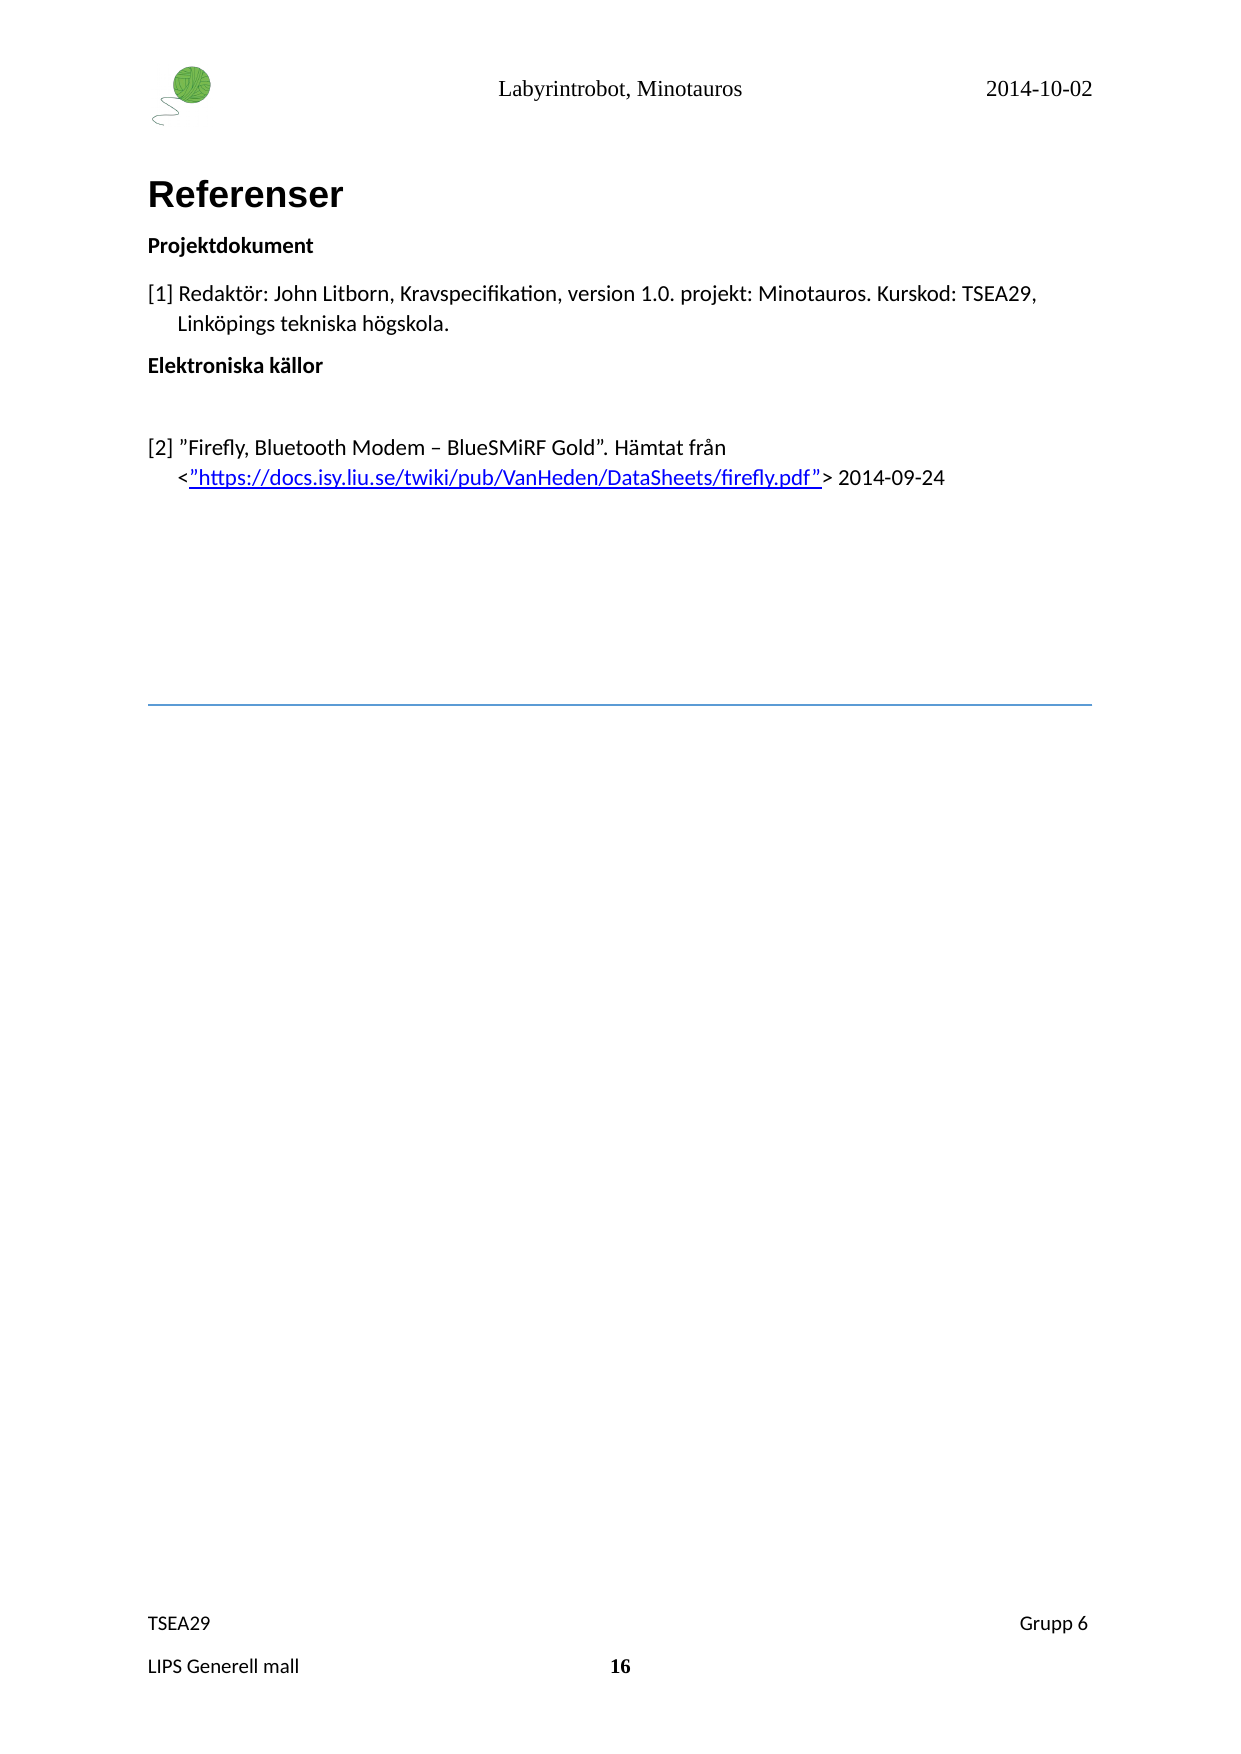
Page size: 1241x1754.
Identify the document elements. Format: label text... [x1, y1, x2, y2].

text [2] ”Firefly, Bluetooth Modem – BlueSMiRF Gold”. Hämtat från <”https://docs.isy.liu.se/twiki/pub/VanHeden/DataSheets/firefly.pdf”> 2014-09-24 [148, 433, 1092, 491]
text Elektroniska källor [148, 352, 1092, 413]
text Referenser [148, 173, 1092, 216]
text Projektdokument [148, 231, 1092, 259]
list [1] Redaktör: John Litborn, Kravspecifikation, version 1.0. projekt: Minotauros. Kurskod: TSEA29, Linköpings tekniska högskola. [148, 279, 1092, 337]
picture [150, 64, 214, 128]
